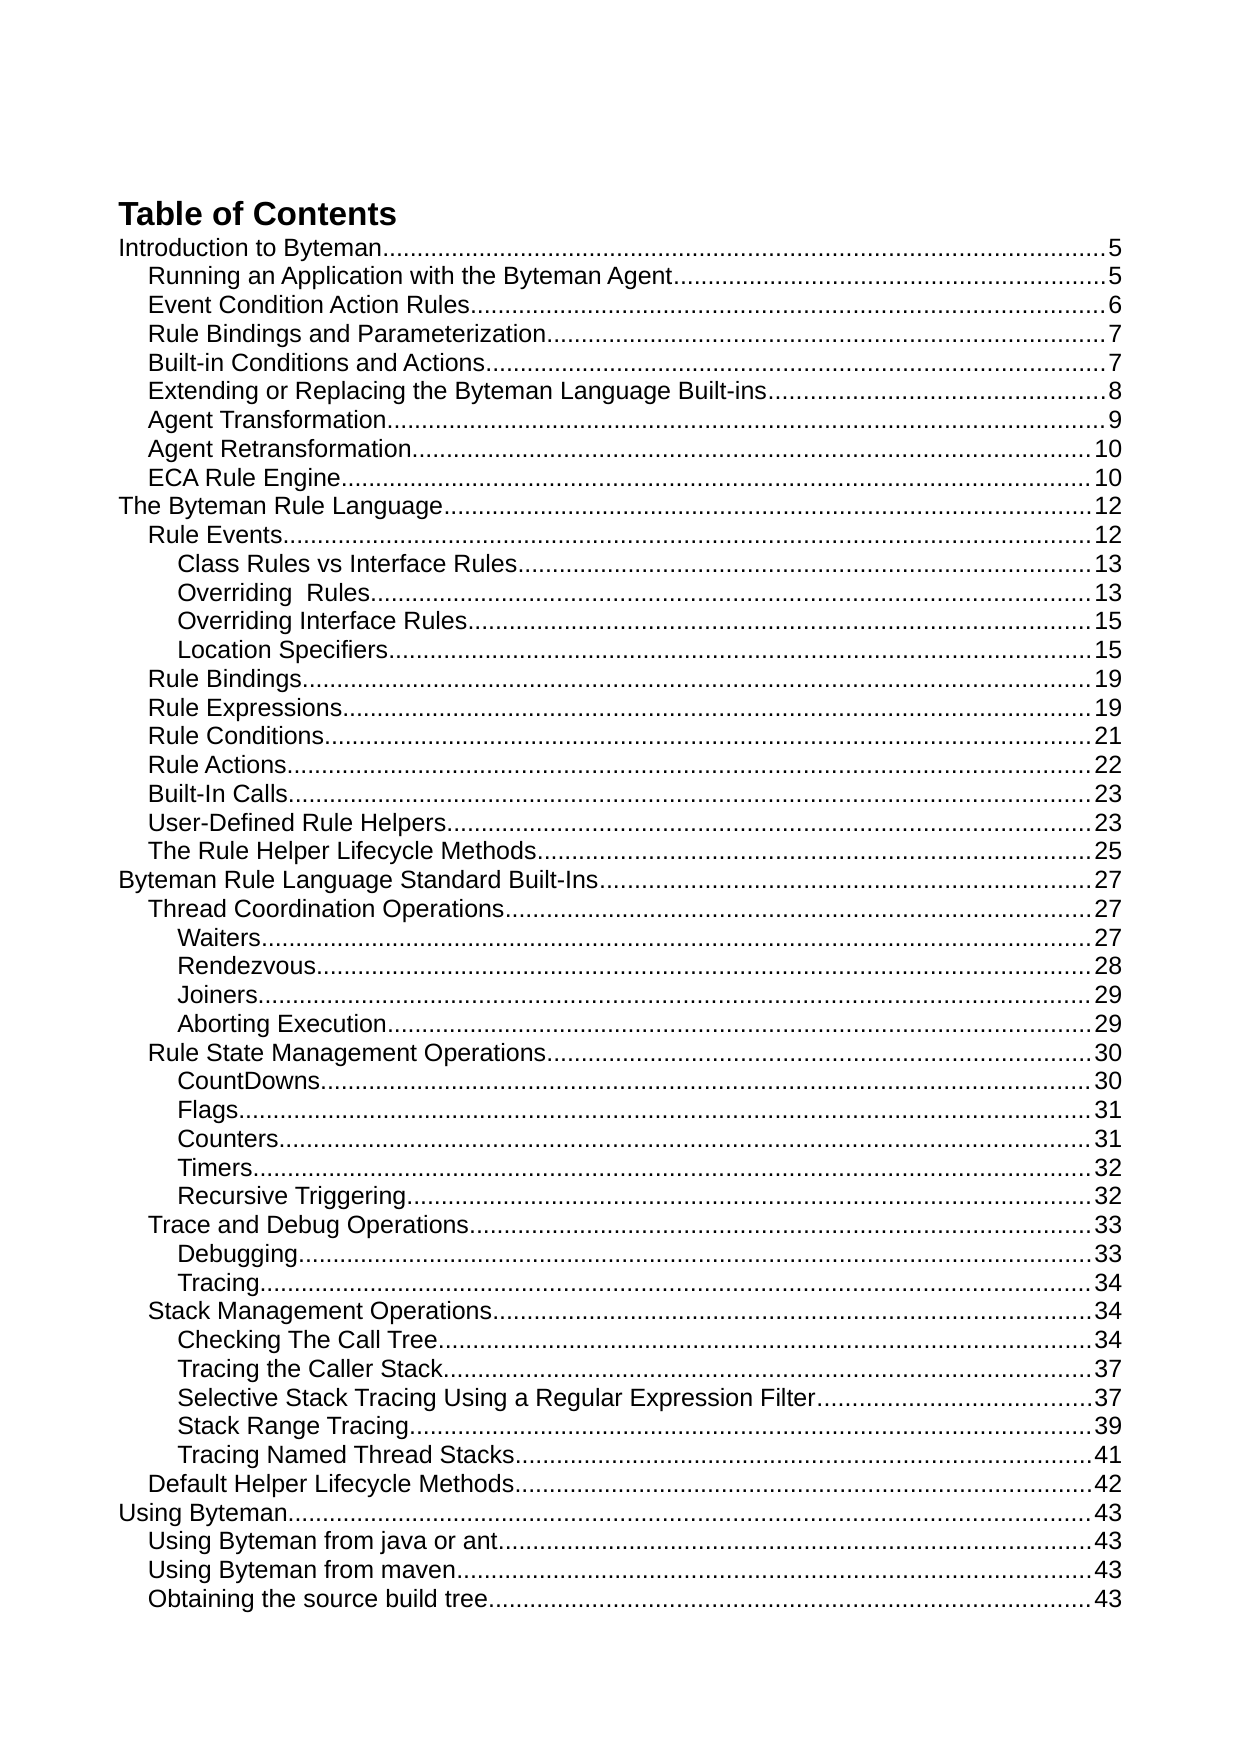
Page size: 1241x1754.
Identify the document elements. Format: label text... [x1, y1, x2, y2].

text Byteman Rule Language Standard Built-Ins 27 [118, 865, 1122, 894]
text Class Rules vs Interface Rules 13 [177, 549, 1122, 577]
text Using Byteman from maven 43 [148, 1555, 1122, 1584]
text Thread Coordination Operations 27 [148, 894, 1122, 922]
text Event Condition Action Rules 6 [148, 290, 1122, 319]
text Joiners 29 [177, 980, 1122, 1009]
text User-Defined Rule Helpers 23 [148, 807, 1122, 836]
text Overriding Rules 13 [177, 577, 1122, 606]
text Recursive Triggering 32 [177, 1181, 1122, 1210]
text Rule Events 12 [148, 520, 1122, 549]
text Built-In Calls 23 [148, 779, 1122, 807]
text Tracing 34 [177, 1267, 1122, 1296]
text Rendezvous 28 [177, 951, 1122, 980]
text ECA Rule Engine 10 [148, 462, 1122, 491]
text Trace and Debug Operations 33 [148, 1210, 1122, 1239]
text Rule Conditions 21 [148, 721, 1122, 750]
text Built-in Conditions and Actions 7 [148, 347, 1122, 376]
text Rule Actions 22 [148, 750, 1122, 779]
text Rule Expressions 19 [148, 692, 1122, 721]
text Agent Transformation 9 [148, 405, 1122, 434]
text Checking The Call Tree 34 [177, 1325, 1122, 1354]
text Default Helper Lifecycle Methods 42 [148, 1469, 1122, 1497]
text Obtaining the source build tree 43 [148, 1584, 1122, 1612]
text Using Byteman 43 [118, 1497, 1122, 1526]
text Waiters 27 [177, 922, 1122, 951]
text Debugging 33 [177, 1239, 1122, 1267]
text Counters 31 [177, 1124, 1122, 1152]
subtitle Table of Contents [118, 194, 1122, 232]
text Timers 32 [177, 1152, 1122, 1181]
text Agent Retransformation 10 [148, 434, 1122, 462]
text Tracing the Caller Stack 37 [177, 1354, 1122, 1382]
text Introduction to Byteman 5 [118, 232, 1122, 261]
text Tracing Named Thread Stacks 41 [177, 1440, 1122, 1469]
text Selective Stack Tracing Using a Regular Expression Filter 37 [177, 1382, 1122, 1411]
text Flags 31 [177, 1095, 1122, 1124]
text Rule State Management Operations 30 [148, 1037, 1122, 1066]
text CountDowns 30 [177, 1066, 1122, 1095]
text Stack Management Operations 34 [148, 1296, 1122, 1325]
text The Rule Helper Lifecycle Methods 25 [148, 836, 1122, 865]
text Stack Range Tracing 39 [177, 1411, 1122, 1440]
text Running an Application with the Byteman Agent 5 [148, 261, 1122, 290]
text Rule Bindings and Parameterization 7 [148, 319, 1122, 347]
text Location Specifiers 15 [177, 635, 1122, 664]
text Extending or Replacing the Byteman Language Built-ins 8 [148, 376, 1122, 405]
text Overriding Interface Rules 15 [177, 606, 1122, 635]
text Aborting Execution 29 [177, 1009, 1122, 1037]
text Rule Bindings 19 [148, 664, 1122, 692]
text The Byteman Rule Language 12 [118, 491, 1122, 520]
text Using Byteman from java or ant 43 [148, 1526, 1122, 1555]
